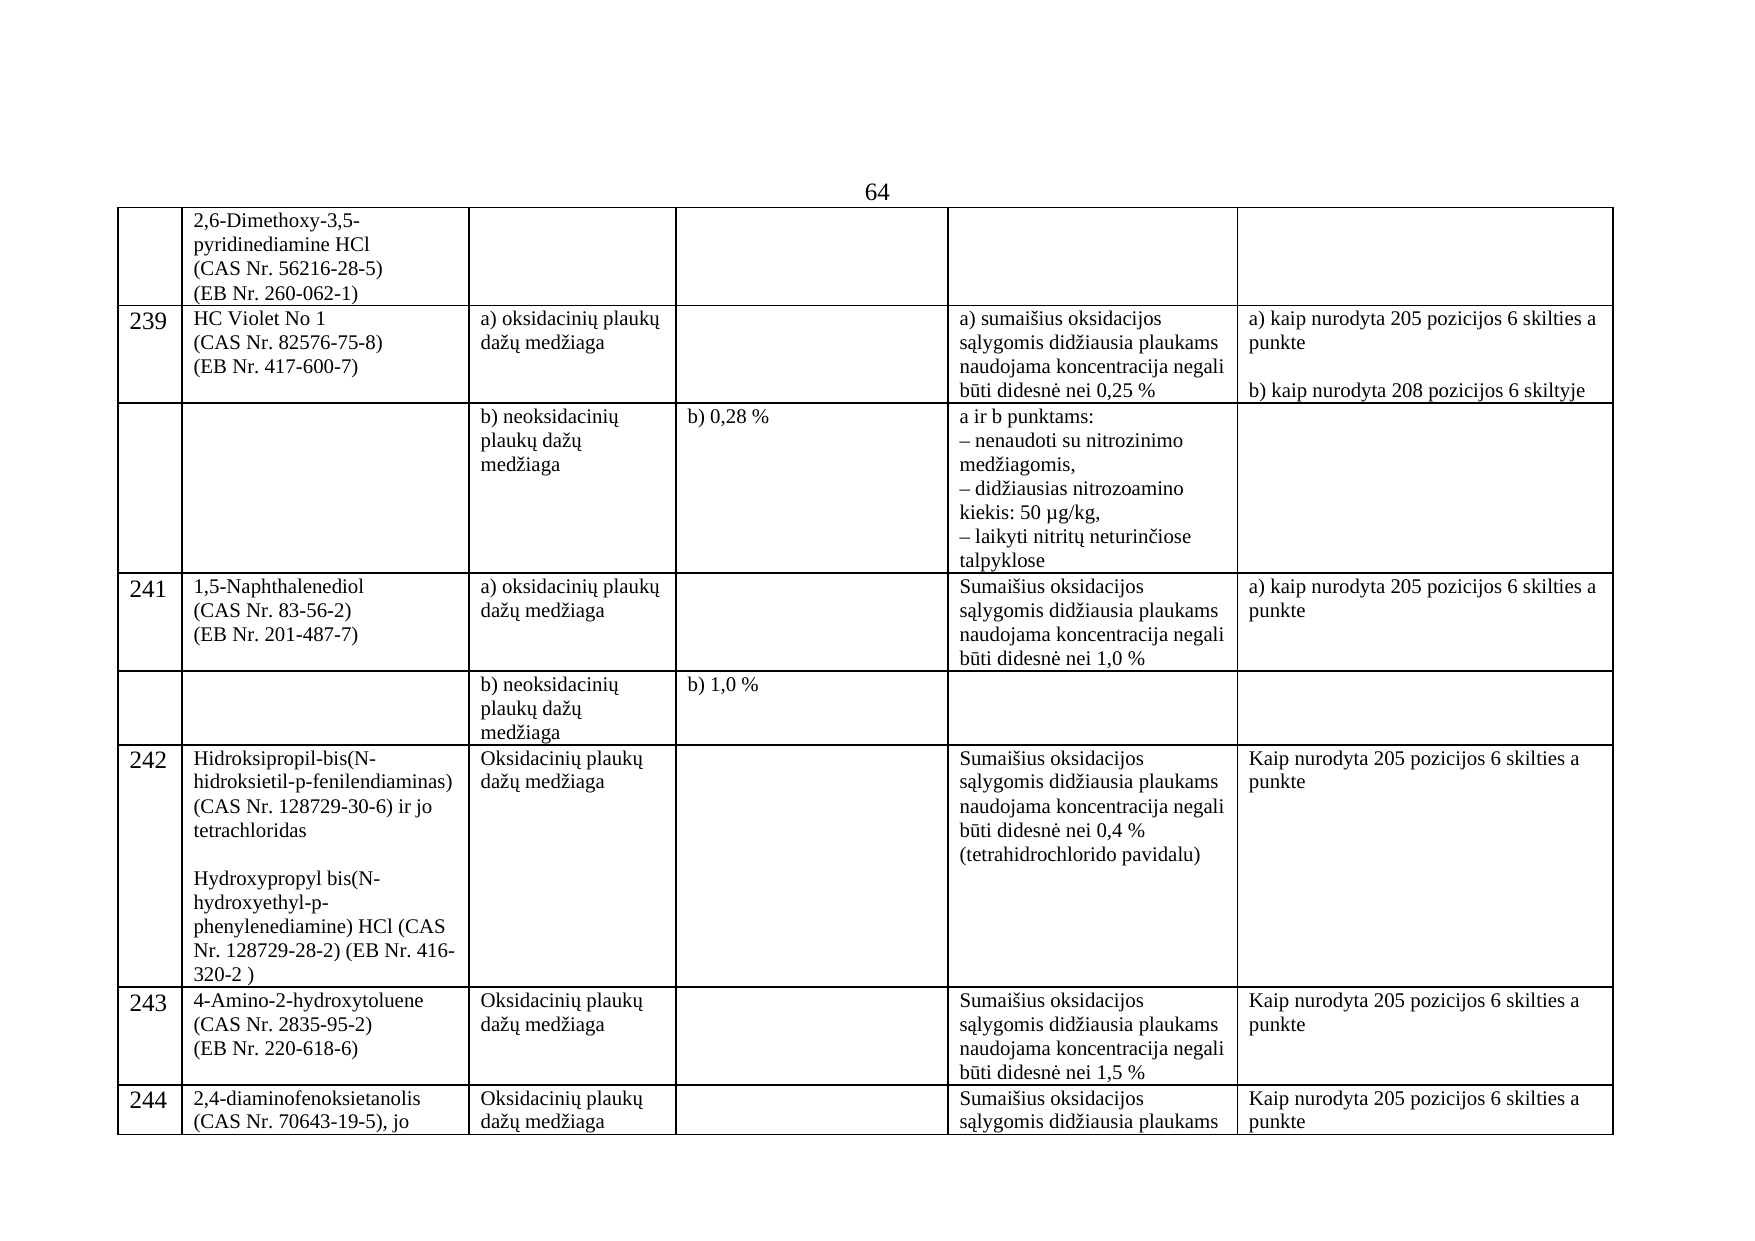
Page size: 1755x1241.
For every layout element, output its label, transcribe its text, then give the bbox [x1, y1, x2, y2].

table_cell [1238, 672, 1612, 744]
table_cell Kaip nurodyta 205 pozicijos 6 skilties a punkte [1238, 746, 1612, 986]
table_cell a) kaip nurodyta 205 pozicijos 6 skilties a punkte [1238, 574, 1612, 670]
table_cell [1614, 572, 1754, 670]
table_cell 244 [119, 1086, 181, 1133]
table_cell b) neoksidacinių plaukų dažų medžiaga [470, 404, 675, 572]
table_cell [1614, 305, 1754, 402]
table_cell [470, 208, 675, 304]
table_cell [1614, 402, 1754, 572]
table_cell [1614, 1084, 1754, 1133]
table_cell [677, 574, 947, 670]
table_cell a) kaip nurodyta 205 pozicijos 6 skilties a punkte b) kaip nurodyta 208 pozicijos 6 skiltyje [1238, 306, 1612, 402]
table_cell [183, 672, 468, 744]
table_cell Sumaišius oksidacijos sąlygomis didžiausia plaukams naudojama koncentracija negali būti didesnė nei 0,4 % (tetrahidrochlorido pavidalu) [949, 746, 1237, 986]
table_cell [949, 208, 1237, 304]
table_cell Kaip nurodyta 205 pozicijos 6 skilties a punkte [1238, 1086, 1612, 1133]
table_cell [677, 208, 947, 304]
table_cell 242 [119, 746, 181, 986]
table_cell [1238, 404, 1612, 572]
table_cell [1238, 208, 1612, 304]
table_cell [677, 306, 947, 402]
table_cell a) oksidacinių plaukų dažų medžiaga [470, 306, 675, 402]
table_cell Oksidacinių plaukų dažų medžiaga [470, 1086, 675, 1133]
table_cell [677, 746, 947, 986]
table_cell HC Violet No 1 (CAS Nr. 82576-75-8) (EB Nr. 417-600-7) [183, 306, 468, 402]
table_cell [183, 404, 468, 572]
table_cell Kaip nurodyta 205 pozicijos 6 skilties a punkte [1238, 988, 1612, 1084]
table_cell Sumaišius oksidacijos sąlygomis didžiausia plaukams naudojama koncentracija negali būti didesnė nei 1,0 % [949, 574, 1237, 670]
table_cell [677, 1086, 947, 1133]
table_cell [119, 672, 181, 744]
table_cell b) 0,28 % [677, 404, 947, 572]
table_cell b) neoksidacinių plaukų dažų medžiaga [470, 672, 675, 744]
table_cell [119, 208, 181, 304]
table_cell 2,4-diaminofenoksietanolis (CAS Nr. 70643-19-5), jo [183, 1086, 468, 1133]
table_cell [949, 672, 1237, 744]
table_cell b) 1,0 % [677, 672, 947, 744]
table_cell 239 [119, 306, 181, 402]
table_cell a) sumaišius oksidacijos sąlygomis didžiausia plaukams naudojama koncentracija negali būti didesnė nei 0,25 % [949, 306, 1237, 402]
table_cell Sumaišius oksidacijos sąlygomis didžiausia plaukams naudojama koncentracija negali būti didesnė nei 1,5 % [949, 988, 1237, 1084]
table_cell 243 [119, 988, 181, 1084]
table_cell 1,5-Naphthalenediol (CAS Nr. 83-56-2) (EB Nr. 201-487-7) [183, 574, 468, 670]
table_cell [677, 988, 947, 1084]
table_cell 4-Amino-2-hydroxytoluene (CAS Nr. 2835-95-2) (EB Nr. 220-618-6) [183, 988, 468, 1084]
table_cell 241 [119, 574, 181, 670]
table_cell [1614, 744, 1754, 986]
table_cell a ir b punktams: – nenaudoti su nitrozinimo medžiagomis, – didžiausias nitrozoamino kiekis: 50 µg/kg, – laikyti nitritų neturinčiose talpyklose [949, 404, 1237, 572]
table_cell [1614, 986, 1754, 1084]
table_cell Oksidacinių plaukų dažų medžiaga [470, 746, 675, 986]
table_cell Hidroksipropil-bis(N-hidroksietil-p-fenilendiaminas) (CAS Nr. 128729-30-6) ir jo tetrachloridas Hydroxypropyl bis(N-hydroxyethyl-p-phenylenediamine) HCl (CAS Nr. 128729-28-2) (EB Nr. 416-320-2 ) [183, 746, 468, 986]
table_cell [1614, 207, 1754, 304]
table_cell Oksidacinių plaukų dažų medžiaga [470, 988, 675, 1084]
table_cell Sumaišius oksidacijos sąlygomis didžiausia plaukams [949, 1086, 1237, 1133]
table_cell [1614, 670, 1754, 744]
table_cell [119, 404, 181, 572]
table_cell 2,6-Dimethoxy-3,5-pyridinediamine HCl (CAS Nr. 56216-28-5) (EB Nr. 260-062-1) [183, 208, 468, 304]
table_cell a) oksidacinių plaukų dažų medžiaga [470, 574, 675, 670]
